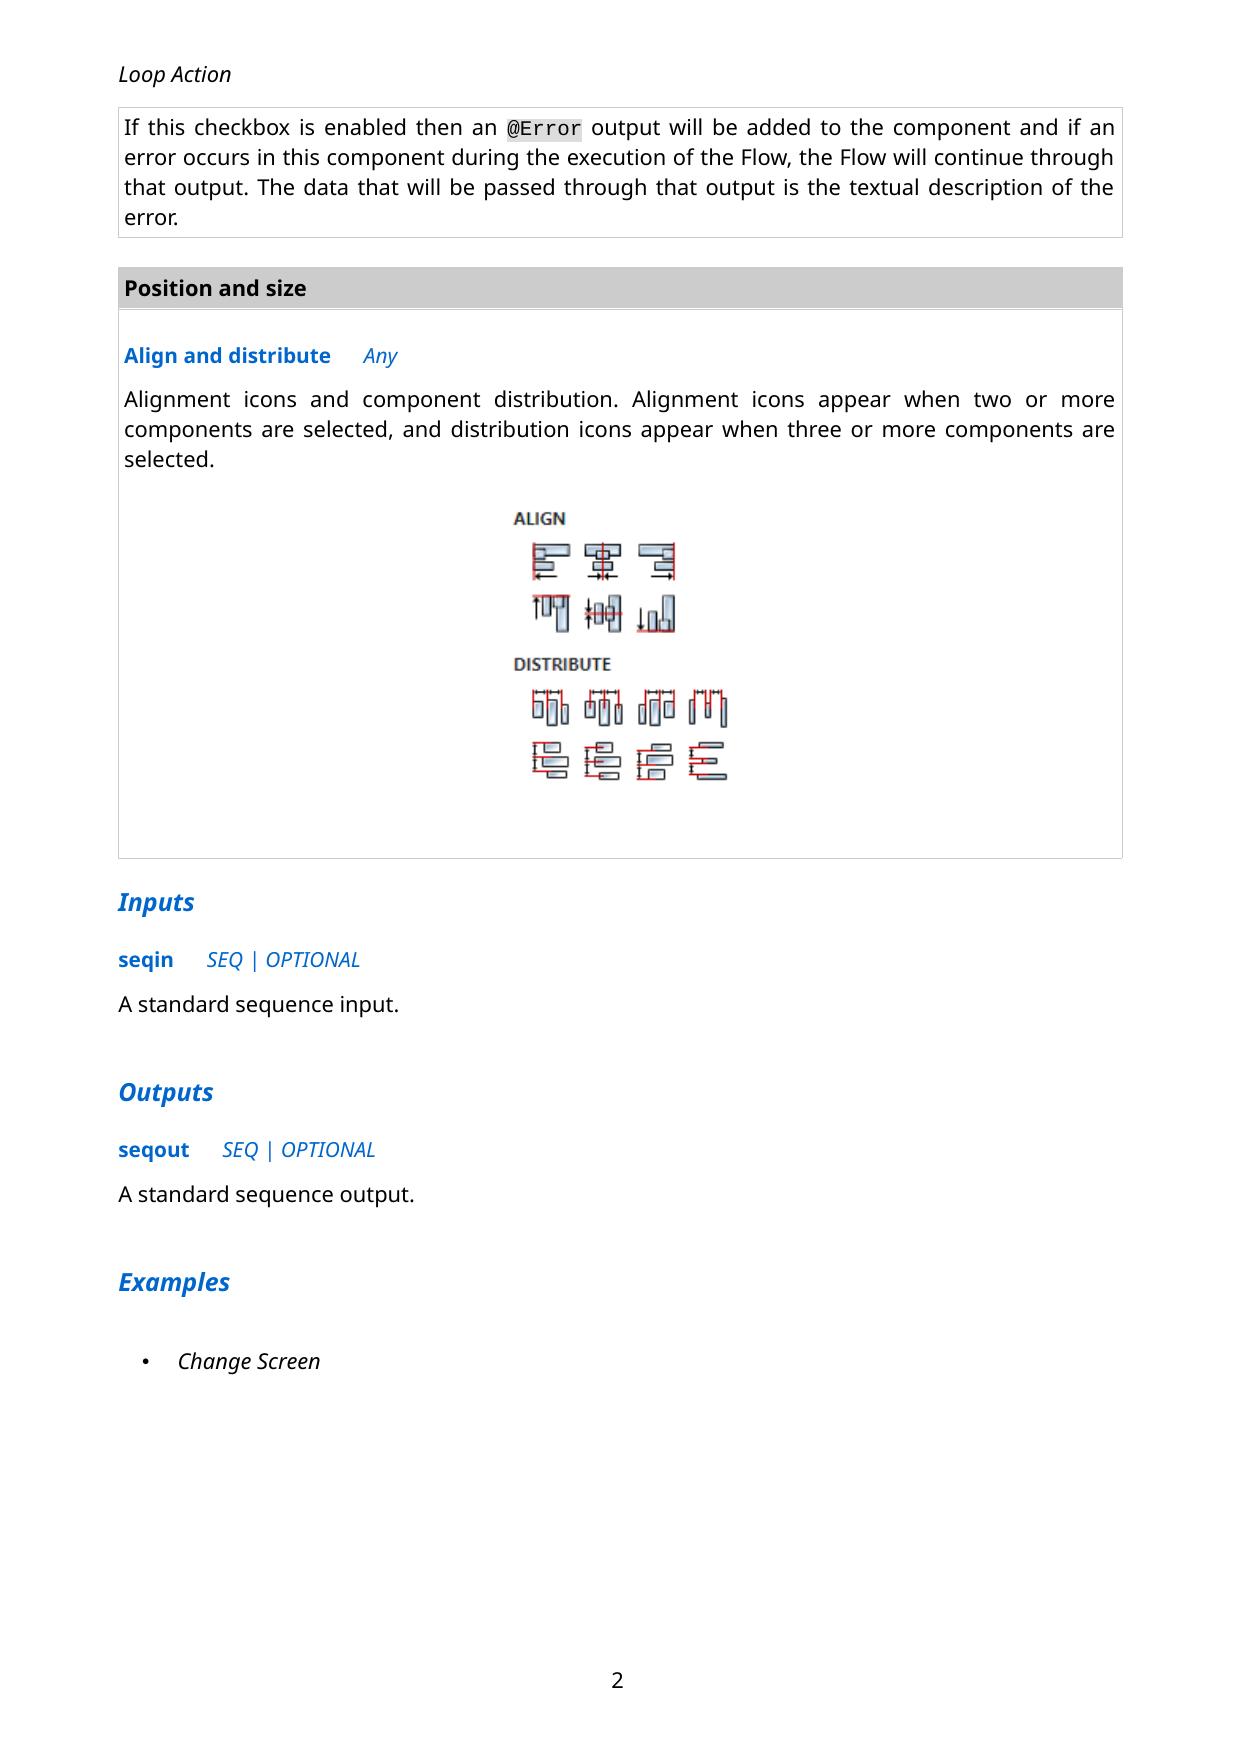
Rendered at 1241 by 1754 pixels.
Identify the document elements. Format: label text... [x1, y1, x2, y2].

text A standard sequence output. [118, 1178, 1122, 1208]
list Change Screen [142, 1346, 1110, 1376]
table_cell If this checkbox is enabled then an @Error output will be added to the component and if an error occurs in this component during the execution of the Flow, the Flow will continue through that output. The data that will be passed through that output is the textual description of the error. [119, 108, 1122, 237]
subtitle Inputs [118, 885, 1122, 919]
picture [490, 503, 750, 793]
subtitle seqin SEQ | OPTIONAL [118, 945, 1122, 974]
table_cell Align and distribute Any Alignment icons and component distribution. Alignment icons appear when two or more components are selected, and distribution icons appear when three or more components are selected. [119, 310, 1122, 858]
table_header Position and size [119, 268, 1122, 308]
text A standard sequence input. [118, 988, 1122, 1018]
subtitle Outputs [118, 1075, 1122, 1109]
subtitle seqout SEQ | OPTIONAL [118, 1135, 1122, 1164]
subtitle Examples [118, 1265, 1122, 1299]
